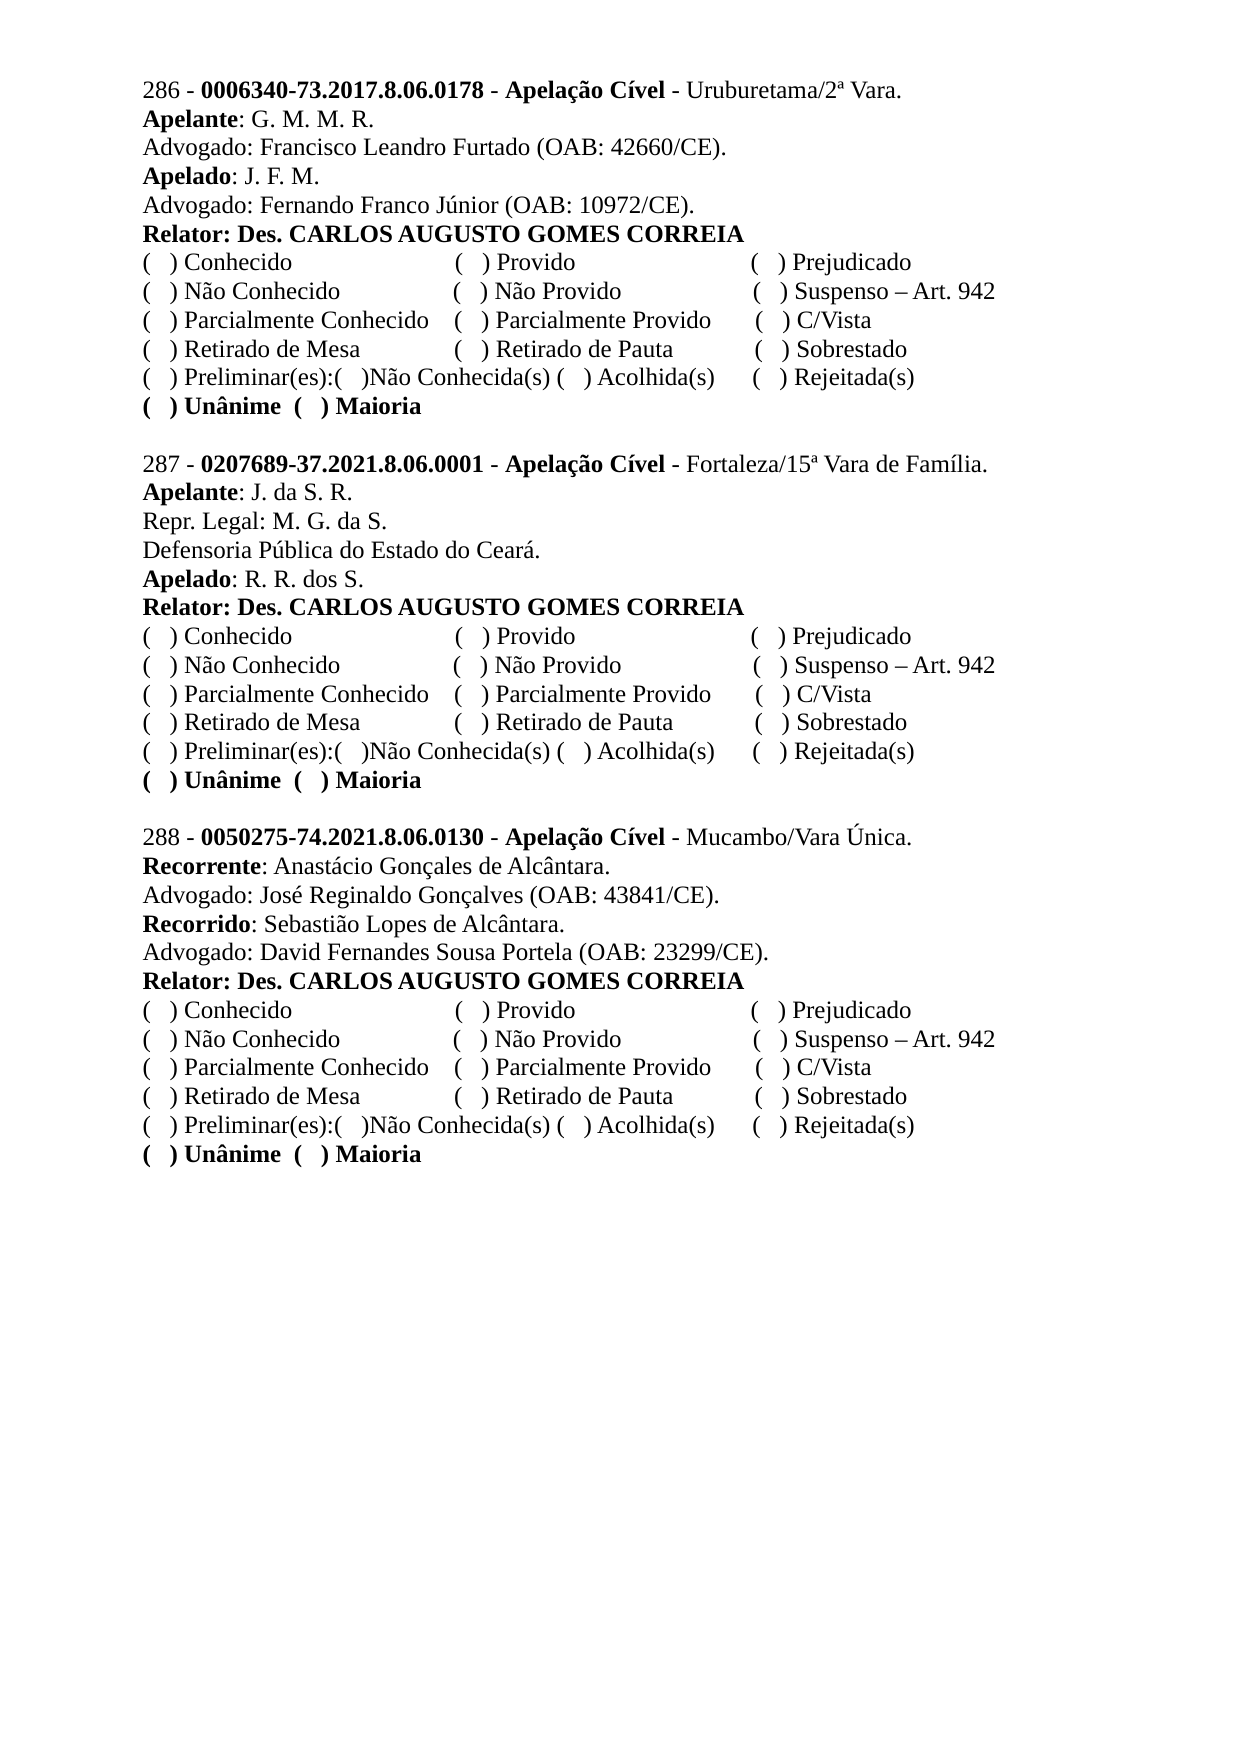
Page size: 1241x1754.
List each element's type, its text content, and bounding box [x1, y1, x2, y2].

text Apelado: R. R. dos S. [142, 564, 1141, 592]
text Relator: Des. CARLOS AUGUSTO GOMES CORREIA [142, 966, 1141, 995]
text ( ) Parcialmente Conhecido ( ) Parcialmente Provido ( ) C/Vista [142, 679, 1158, 707]
text Recorrente: Anastácio Gonçales de Alcântara. [142, 851, 1141, 880]
text Relator: Des. CARLOS AUGUSTO GOMES CORREIA [142, 219, 1141, 247]
text 286 - 0006340-73.2017.8.06.0178 - Apelação Cível - Uruburetama/2ª Vara. [142, 75, 1141, 104]
text ( ) Unânime ( ) Maioria [142, 765, 1158, 794]
text 288 - 0050275-74.2021.8.06.0130 - Apelação Cível - Mucambo/Vara Única. [142, 822, 1141, 851]
text Recorrido: Sebastião Lopes de Alcântara. [142, 909, 1141, 937]
text Apelante: G. M. M. R. [142, 104, 1141, 132]
text ( ) Preliminar(es):( )Não Conhecida(s) ( ) Acolhida(s) ( ) Rejeitada(s) [142, 362, 1158, 391]
text Defensoria Pública do Estado do Ceará. [142, 535, 1141, 564]
text Advogado: Francisco Leandro Furtado (OAB: 42660/CE). [142, 132, 1141, 161]
text ( ) Parcialmente Conhecido ( ) Parcialmente Provido ( ) C/Vista [142, 1052, 1158, 1081]
text ( ) Unânime ( ) Maioria [142, 391, 1158, 420]
text ( ) Conhecido ( ) Provido ( ) Prejudicado [142, 621, 1141, 650]
text ( ) Retirado de Mesa ( ) Retirado de Pauta ( ) Sobrestado [142, 1081, 1158, 1110]
text Apelado: J. F. M. [142, 161, 1141, 190]
text ( ) Retirado de Mesa ( ) Retirado de Pauta ( ) Sobrestado [142, 707, 1158, 736]
text Advogado: David Fernandes Sousa Portela (OAB: 23299/CE). [142, 937, 1141, 966]
text ( ) Não Conhecido ( ) Não Provido ( ) Suspenso – Art. 942 [142, 276, 1158, 305]
text ( ) Preliminar(es):( )Não Conhecida(s) ( ) Acolhida(s) ( ) Rejeitada(s) [142, 736, 1158, 765]
text ( ) Conhecido ( ) Provido ( ) Prejudicado [142, 995, 1141, 1024]
text Relator: Des. CARLOS AUGUSTO GOMES CORREIA [142, 592, 1141, 621]
text Apelante: J. da S. R. [142, 477, 1141, 506]
text ( ) Retirado de Mesa ( ) Retirado de Pauta ( ) Sobrestado [142, 334, 1158, 362]
text Advogado: José Reginaldo Gonçalves (OAB: 43841/CE). [142, 880, 1141, 909]
text Advogado: Fernando Franco Júnior (OAB: 10972/CE). [142, 190, 1141, 219]
text 287 - 0207689-37.2021.8.06.0001 - Apelação Cível - Fortaleza/15ª Vara de Família. [142, 449, 1141, 477]
text Repr. Legal: M. G. da S. [142, 506, 1141, 535]
text ( ) Conhecido ( ) Provido ( ) Prejudicado [142, 247, 1141, 276]
text ( ) Parcialmente Conhecido ( ) Parcialmente Provido ( ) C/Vista [142, 305, 1158, 334]
text ( ) Preliminar(es):( )Não Conhecida(s) ( ) Acolhida(s) ( ) Rejeitada(s) [142, 1110, 1158, 1139]
text ( ) Não Conhecido ( ) Não Provido ( ) Suspenso – Art. 942 [142, 1024, 1158, 1052]
text ( ) Unânime ( ) Maioria [142, 1139, 1158, 1167]
text ( ) Não Conhecido ( ) Não Provido ( ) Suspenso – Art. 942 [142, 650, 1158, 679]
